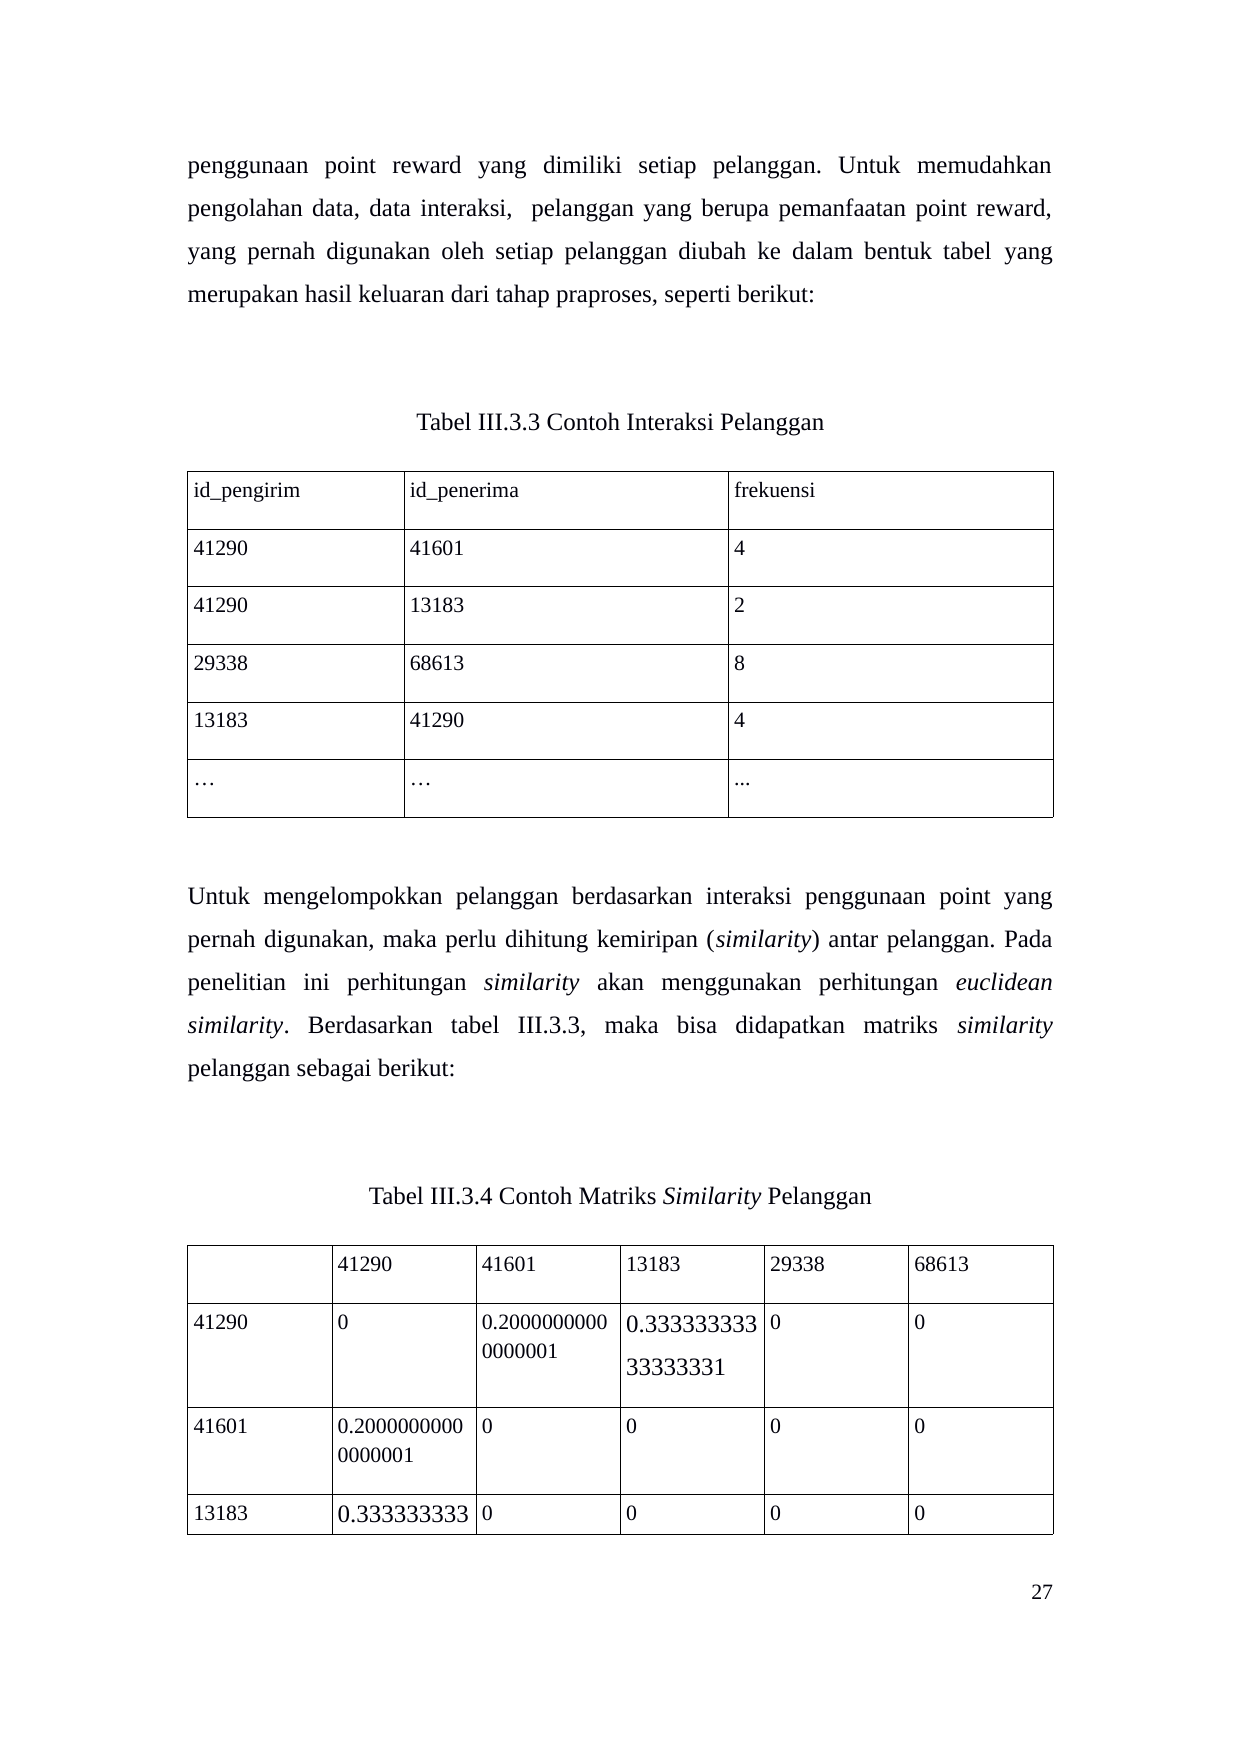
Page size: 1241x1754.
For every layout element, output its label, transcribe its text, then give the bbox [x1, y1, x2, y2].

table_cell 0 [333, 1304, 476, 1407]
table_cell 0 [765, 1408, 908, 1494]
table_cell 0 [477, 1495, 620, 1534]
text Untuk mengelompokkan pelanggan berdasarkan interaksi penggunaan point yang pernah digunakan, maka perlu dihitung kemiripan (similarity) antar pelanggan. Pada penelitian ini perhitungan similarity akan menggunakan perhitungan euclidean similarity. Berdasarkan tabel III.3.3, maka bisa didapatkan matriks similarity pelanggan sebagai berikut: [187, 881, 1053, 1082]
table_cell 29338 [188, 645, 404, 702]
text penggunaan point reward yang dimiliki setiap pelanggan. Untuk memudahkan pengolahan data, data interaksi, pelanggan yang berupa pemanfaatan point reward, yang pernah digunakan oleh setiap pelanggan diubah ke dalam bentuk tabel yang merupakan hasil keluaran dari tahap praproses, seperti berikut: [187, 150, 1053, 308]
table_cell 68613 [405, 645, 728, 702]
table_cell 0 [765, 1495, 908, 1534]
text Tabel III.3.3 Contoh Interaksi Pelanggan [187, 407, 1053, 436]
table_cell 0.33333333333333331 [621, 1304, 764, 1407]
table_header 68613 [909, 1246, 1053, 1303]
table_header 41290 [333, 1246, 476, 1303]
table_cell ... [729, 760, 1053, 817]
table_cell 41290 [405, 703, 728, 759]
table_header 41601 [477, 1246, 620, 1303]
table_cell 0 [477, 1408, 620, 1494]
table_cell 41290 [188, 1304, 332, 1407]
table_cell 13183 [405, 587, 728, 644]
table_cell 0 [621, 1408, 764, 1494]
table_header id_penerima [405, 472, 728, 529]
table_header id_pengirim [188, 472, 404, 529]
table_cell … [405, 760, 728, 817]
table_cell 13183 [188, 703, 404, 759]
table_header 13183 [621, 1246, 764, 1303]
table_cell 0.20000000000000001 [477, 1304, 620, 1407]
table_header frekuensi [729, 472, 1053, 529]
table_cell 0 [765, 1304, 908, 1407]
table_header [188, 1246, 332, 1303]
table_cell 0 [909, 1495, 1053, 1534]
table_cell 8 [729, 645, 1053, 702]
table_cell 0 [621, 1495, 764, 1534]
table_cell 4 [729, 530, 1053, 586]
table_cell 0.20000000000000001 [333, 1408, 476, 1494]
text Tabel III.3.4 Contoh Matriks Similarity Pelanggan [187, 1181, 1053, 1210]
table_header 29338 [765, 1246, 908, 1303]
table_cell 41290 [188, 530, 404, 586]
table_cell 2 [729, 587, 1053, 644]
table_cell 0 [909, 1304, 1053, 1407]
table_cell 13183 [188, 1495, 332, 1534]
table_cell … [188, 760, 404, 817]
table_cell 41601 [188, 1408, 332, 1494]
table_cell 41290 [188, 587, 404, 644]
table_cell 4 [729, 703, 1053, 759]
table_cell 0 [909, 1408, 1053, 1494]
table_cell 0.333333333 [333, 1495, 476, 1534]
table_cell 41601 [405, 530, 728, 586]
